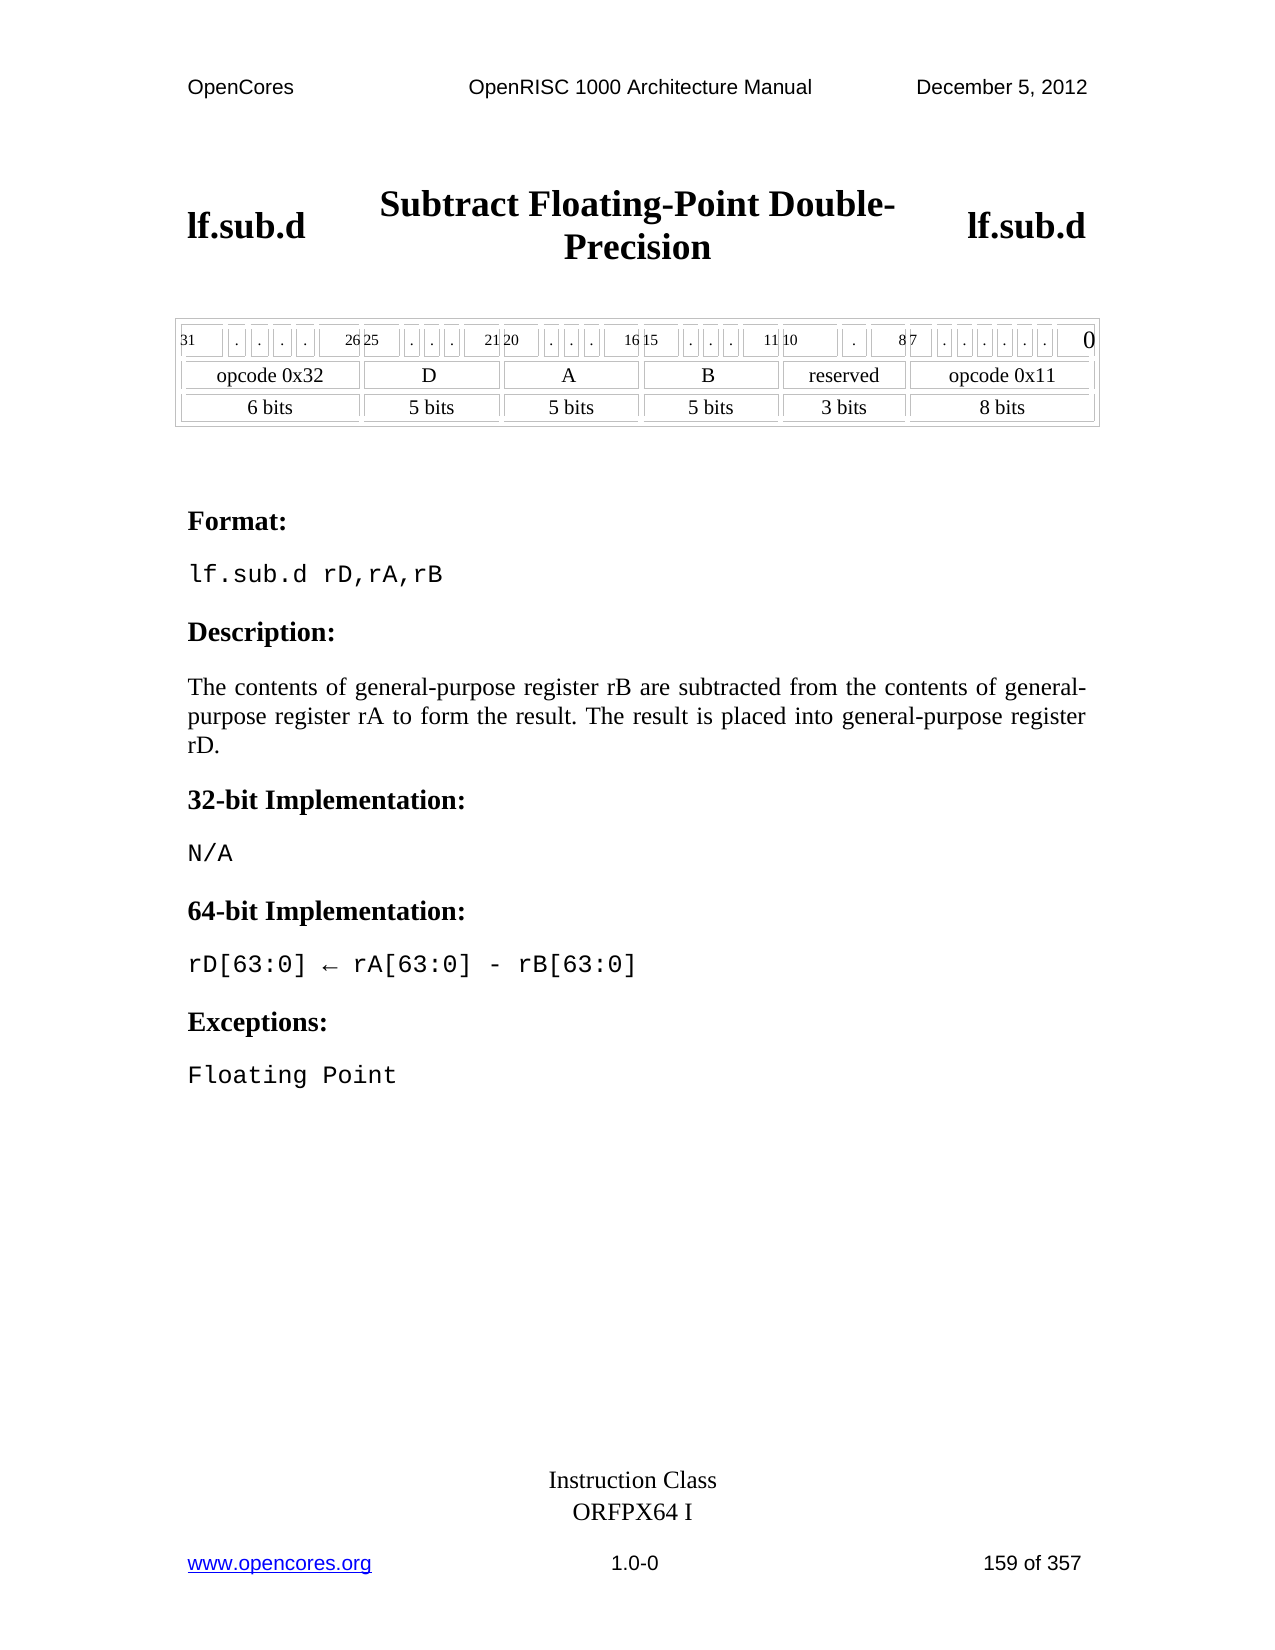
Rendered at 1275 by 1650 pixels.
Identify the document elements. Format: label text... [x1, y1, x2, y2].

text 64-bit Implementation: [187, 894, 1087, 927]
text lf.sub.d rD,rA,rB [187, 561, 1087, 590]
text The contents of general-purpose register rB are subtracted from the contents of general-purpose register rA to form the result. The result is placed into general-purpose register rD. [187, 672, 1087, 758]
text N/A [187, 841, 1087, 869]
text 32-bit Implementation: [187, 783, 1087, 816]
text Floating Point [187, 1062, 1087, 1091]
text Exceptions: [187, 1005, 1087, 1037]
text rD[63:0] ← rA[63:0] - rB[63:0] [187, 952, 1087, 980]
text Format: [187, 504, 1087, 536]
text Description: [187, 615, 1087, 647]
